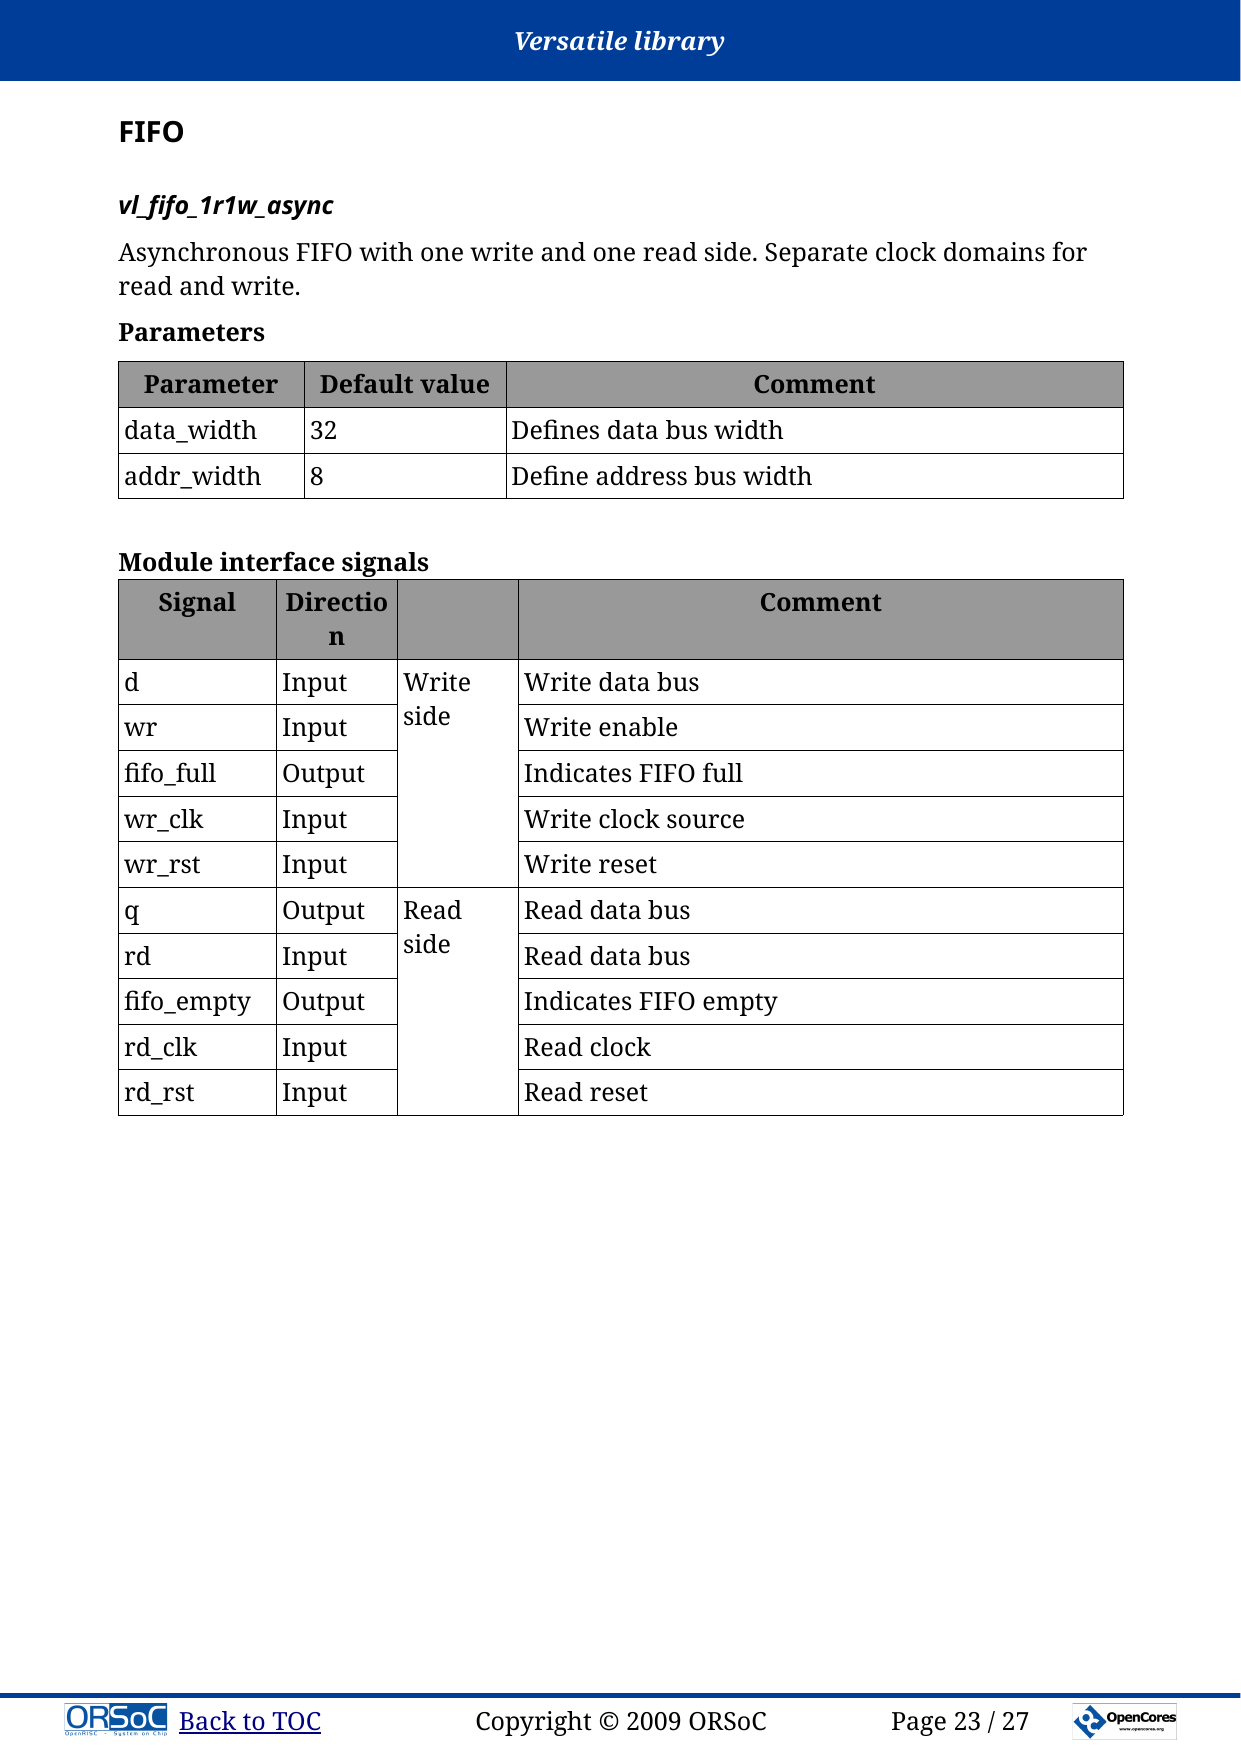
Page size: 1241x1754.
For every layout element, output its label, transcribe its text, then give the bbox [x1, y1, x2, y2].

table_cell rd [119, 934, 276, 978]
table_cell Write clock source [519, 797, 1123, 841]
table_header Signal [119, 580, 276, 659]
table_cell 32 [305, 408, 506, 453]
table_cell Write side [398, 660, 518, 887]
table_header [398, 580, 518, 659]
subtitle vl_fifo_1r1w_async [118, 188, 1122, 222]
table_cell addr_width [119, 454, 304, 498]
table_cell data_width [119, 408, 304, 453]
subtitle FIFO [118, 111, 1122, 151]
table_cell fifo_empty [119, 979, 276, 1024]
table_cell wr_rst [119, 842, 276, 887]
table_cell d [119, 660, 276, 704]
table_header Direction [277, 580, 397, 659]
table_cell rd_clk [119, 1025, 276, 1069]
table_cell Input [277, 1070, 397, 1115]
text Module interface signals [118, 545, 1122, 579]
table_cell Read reset [519, 1070, 1123, 1115]
table_cell Write enable [519, 705, 1123, 750]
table_cell Write data bus [519, 660, 1123, 704]
table_header Comment [507, 362, 1123, 407]
table_cell Write reset [519, 842, 1123, 887]
table_header Parameter [119, 362, 304, 407]
table_cell Read clock [519, 1025, 1123, 1069]
table_cell rd_rst [119, 1070, 276, 1115]
table_cell Indicates FIFO full [519, 751, 1123, 796]
table_cell 8 [305, 454, 506, 498]
table_cell wr [119, 705, 276, 750]
table_cell Defines data bus width [507, 408, 1123, 453]
table_cell Input [277, 1025, 397, 1069]
table_header Default value [305, 362, 506, 407]
picture [64, 1703, 168, 1736]
table_cell Input [277, 934, 397, 978]
table_cell Input [277, 705, 397, 750]
table_cell wr_clk [119, 797, 276, 841]
table_cell Input [277, 660, 397, 704]
table_cell Indicates FIFO empty [519, 979, 1123, 1024]
text Parameters [118, 315, 1122, 349]
table_cell Define address bus width [507, 454, 1123, 498]
table_header Comment [519, 580, 1123, 659]
table_cell q [119, 888, 276, 932]
text Asynchronous FIFO with one write and one read side. Separate clock domains for read and write. [118, 234, 1122, 302]
table_cell Read side [398, 888, 518, 1115]
table_cell Output [277, 888, 397, 932]
table_cell Input [277, 797, 397, 841]
table_cell Output [277, 979, 397, 1024]
table_cell Input [277, 842, 397, 887]
table_cell Read data bus [519, 934, 1123, 978]
picture [1072, 1703, 1177, 1740]
table_cell fifo_full [119, 751, 276, 796]
table_cell Output [277, 751, 397, 796]
table_cell Read data bus [519, 888, 1123, 932]
